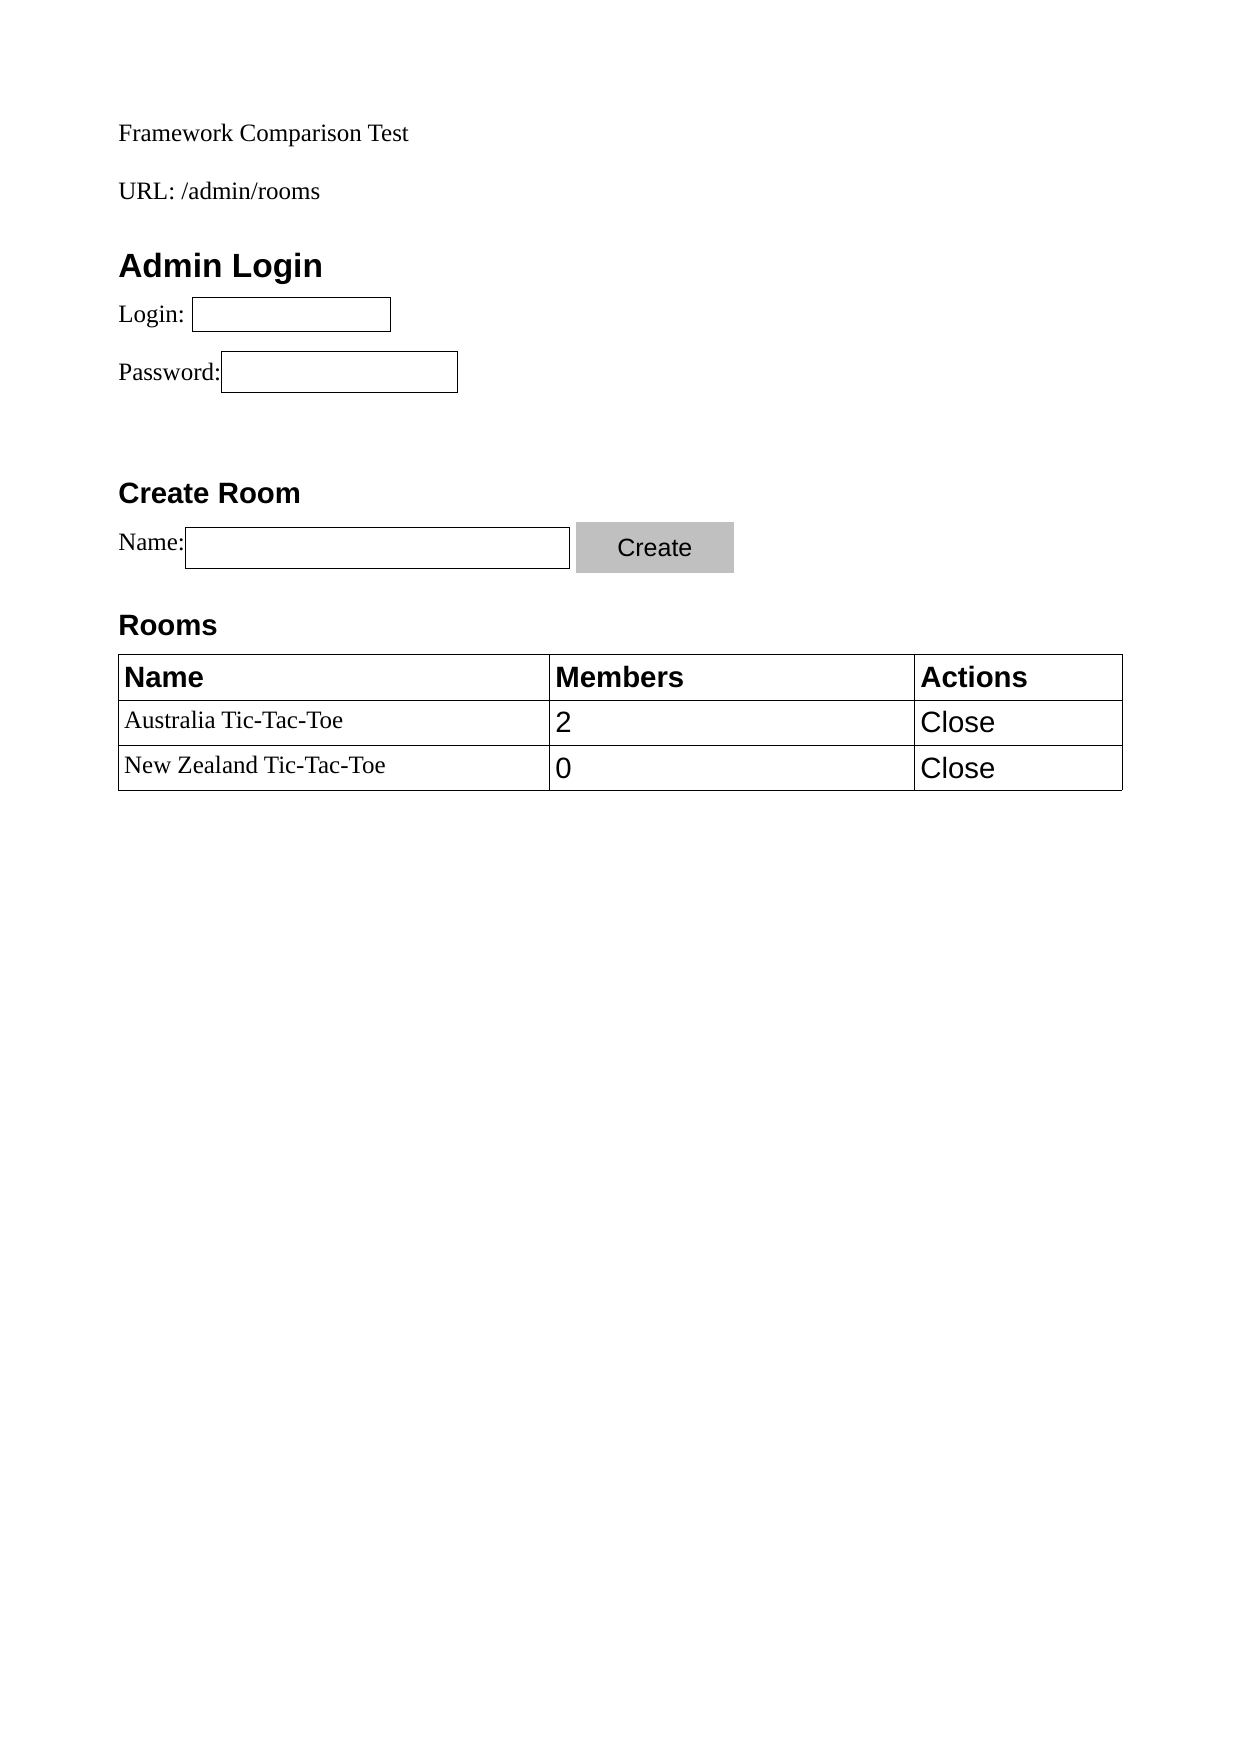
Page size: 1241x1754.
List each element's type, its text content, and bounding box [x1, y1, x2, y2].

text Login: [118, 297, 192, 331]
table_header Actions [915, 655, 1122, 699]
text [458, 351, 1122, 392]
text Name: [118, 522, 576, 573]
subtitle Rooms [118, 608, 1122, 642]
text URL: /admin/rooms [118, 176, 1122, 205]
table_header Members [550, 655, 914, 699]
table_cell Close [915, 701, 1122, 745]
table_cell Close [915, 746, 1122, 790]
table_cell Australia Tic-Tac-Toe [119, 701, 549, 745]
text Password: [118, 351, 221, 392]
text [391, 297, 1122, 331]
table_cell New Zealand Tic-Tac-Toe [119, 746, 549, 790]
table_cell 2 [550, 701, 914, 745]
table_header Name [119, 655, 549, 699]
table_cell 0 [550, 746, 914, 790]
subtitle Admin Login [118, 246, 1122, 285]
subtitle Create Room [118, 476, 1122, 510]
text [734, 522, 1122, 573]
